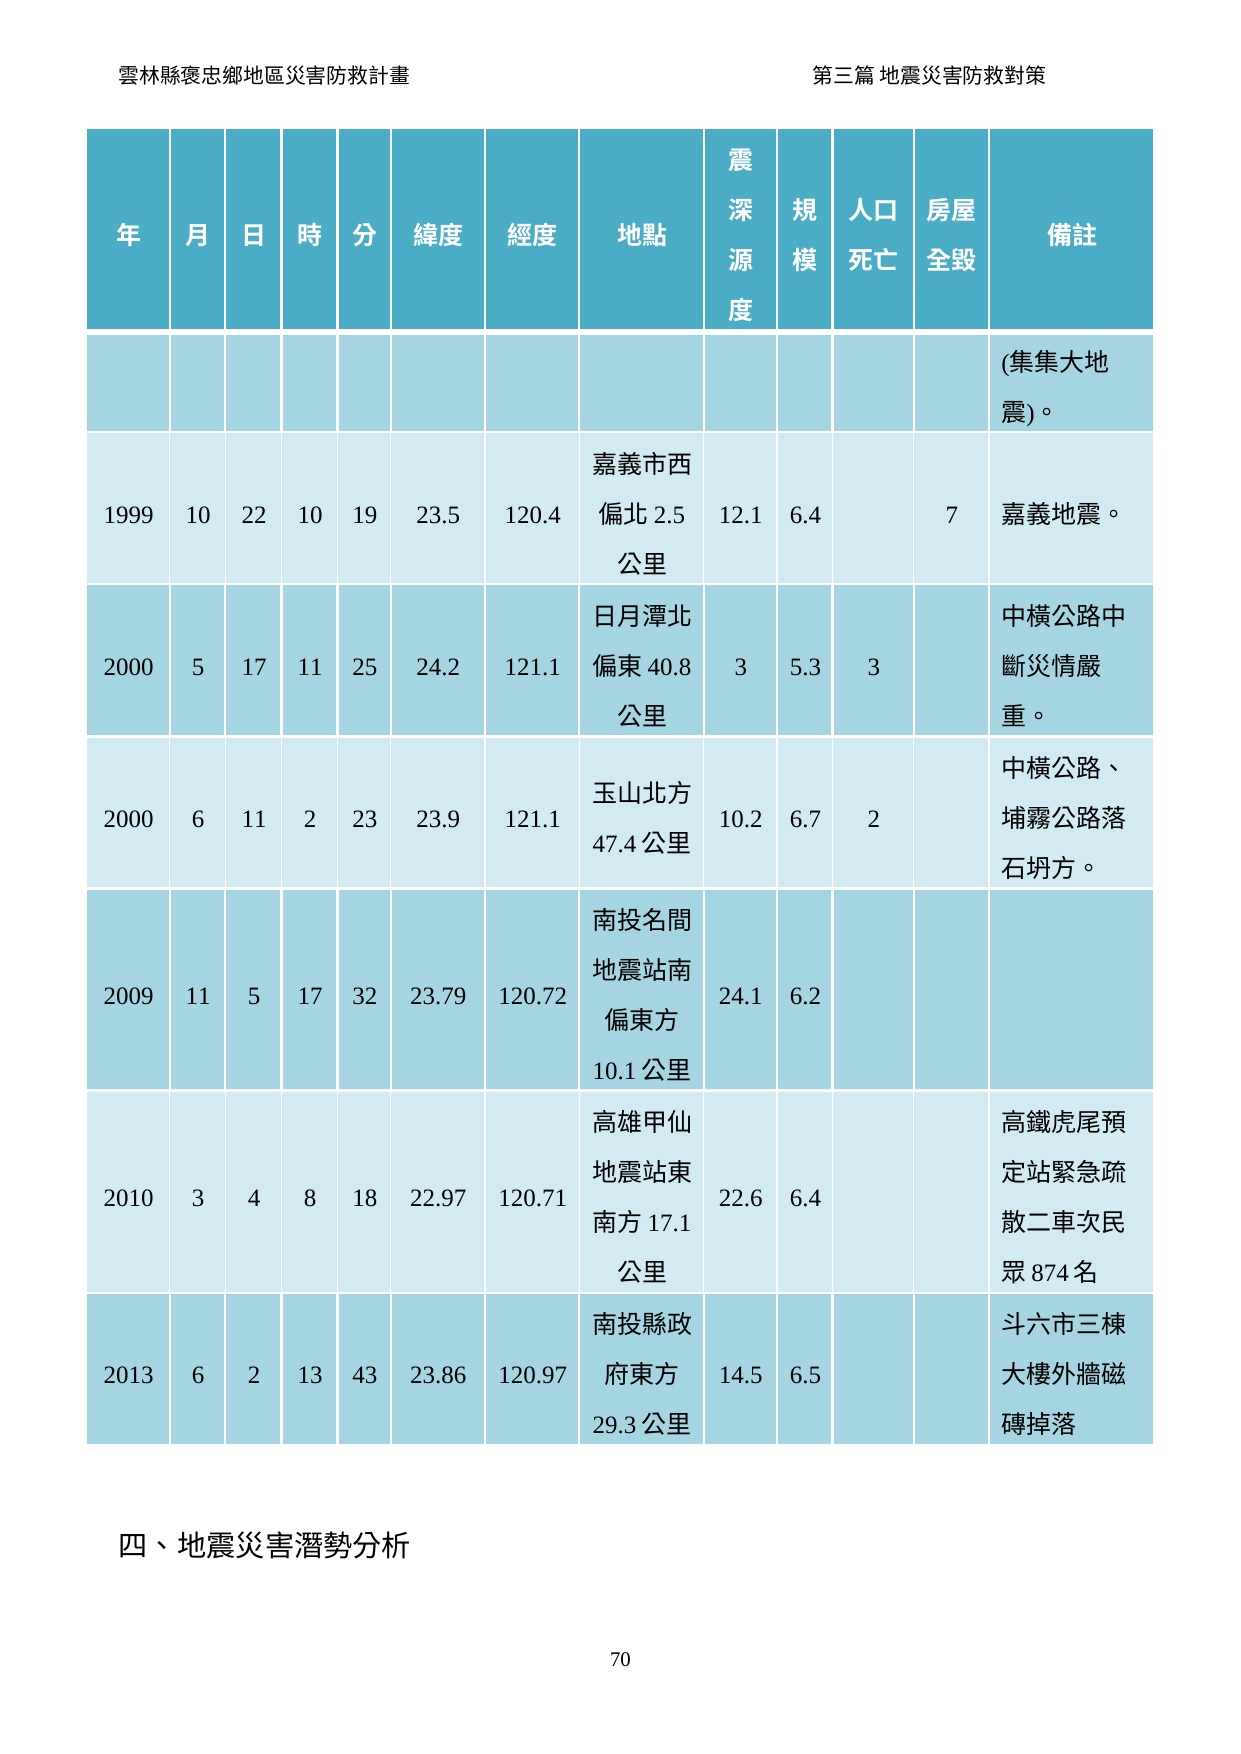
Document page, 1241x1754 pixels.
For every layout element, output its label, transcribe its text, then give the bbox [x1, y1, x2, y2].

table_cell 3 [170, 1092, 225, 1292]
table_cell 23 [338, 738, 390, 887]
table_cell 24.2 [392, 585, 484, 735]
table_cell 25 [339, 585, 390, 735]
table_header 分 [339, 129, 390, 329]
table_cell [778, 335, 831, 431]
table_cell 120.72 [486, 890, 578, 1089]
table_cell 5.3 [778, 585, 831, 735]
table_cell [914, 1092, 988, 1292]
table_cell 23.5 [391, 433, 484, 583]
table_cell 高鐵虎尾預定站緊急疏散二車次民眾874名 [990, 1092, 1153, 1292]
table_cell 6 [170, 738, 225, 887]
table_header 人口死亡 [834, 129, 913, 329]
table_cell [580, 335, 703, 431]
table_cell 13 [283, 1294, 336, 1444]
table_cell [990, 890, 1153, 1089]
table_cell [914, 738, 988, 887]
table_cell [915, 335, 988, 431]
table_cell 6.4 [778, 1092, 832, 1292]
table_cell 中橫公路、埔霧公路落石坍方。 [990, 738, 1153, 887]
table_header 月 [171, 129, 224, 329]
table_cell 3 [705, 585, 776, 735]
table_header 年 [87, 129, 169, 329]
table_header 地點 [580, 129, 703, 329]
table_cell [833, 1092, 913, 1292]
table_cell 19 [338, 433, 390, 583]
table_cell [339, 335, 390, 431]
table_cell 7 [914, 433, 988, 583]
table_cell 24.1 [705, 890, 776, 1089]
table_cell [283, 335, 336, 431]
table_cell 6.4 [778, 433, 832, 583]
table_cell 6.5 [778, 1294, 831, 1444]
table_cell 120.97 [486, 1294, 578, 1444]
table_cell 南投名間地震站南偏東方10.1公里 [580, 890, 703, 1089]
table_cell 8 [282, 1092, 337, 1292]
table_cell 32 [339, 890, 390, 1089]
table_cell 2009 [87, 890, 169, 1089]
table_cell 2 [833, 738, 913, 887]
table_cell 10.2 [704, 738, 776, 887]
table_cell 22 [226, 433, 281, 583]
table_header 備註 [990, 129, 1153, 329]
table_cell [392, 335, 484, 431]
table_cell 120.4 [486, 433, 579, 583]
table_cell 18 [338, 1092, 390, 1292]
table_cell [834, 890, 913, 1089]
table_cell [915, 1294, 988, 1444]
table_cell 11 [226, 738, 281, 887]
table_cell 22.6 [704, 1092, 776, 1292]
table_cell 6.7 [778, 738, 832, 887]
table_cell [915, 890, 988, 1089]
table_cell [486, 335, 578, 431]
table_cell 14.5 [705, 1294, 776, 1444]
table_cell 高雄甲仙地震站東南方17.1公里 [580, 1092, 703, 1292]
table_cell [226, 335, 280, 431]
table_cell 5 [226, 890, 280, 1089]
table_cell 玉山北方47.4公里 [580, 738, 703, 887]
table_cell [834, 335, 913, 431]
table_cell 2013 [87, 1294, 169, 1444]
table_cell 121.1 [486, 738, 579, 887]
table_cell 4 [226, 1092, 281, 1292]
table_cell 11 [283, 585, 336, 735]
table_cell 斗六市三棟大樓外牆磁磚掉落 [990, 1294, 1153, 1444]
table_cell 6.2 [778, 890, 831, 1089]
table_cell 嘉義地震。 [990, 433, 1153, 583]
table_cell 日月潭北偏東40.8公里 [580, 585, 703, 735]
table_cell 3 [834, 585, 913, 735]
table_header 震深源度 [705, 129, 776, 329]
table_cell [834, 1294, 913, 1444]
table_cell [833, 433, 913, 583]
table_header 日 [226, 129, 280, 329]
table_cell 43 [339, 1294, 390, 1444]
table_header 時 [283, 129, 336, 329]
table_cell 23.79 [392, 890, 484, 1089]
table_header 規 模 [778, 129, 831, 329]
table_cell 2 [226, 1294, 280, 1444]
table_cell 10 [282, 433, 337, 583]
table_cell (集集大地震)。 [990, 335, 1153, 431]
table_cell 2000 [87, 738, 169, 887]
table_cell [705, 335, 776, 431]
table_cell 10 [170, 433, 225, 583]
table_header 房屋全毀 [915, 129, 988, 329]
table_cell 17 [283, 890, 336, 1089]
table_cell 121.1 [486, 585, 578, 735]
table_header 緯度 [392, 129, 484, 329]
table_cell 2000 [87, 585, 169, 735]
table_cell 22.97 [391, 1092, 484, 1292]
table_cell 6 [171, 1294, 224, 1444]
table_header 經度 [486, 129, 578, 329]
table_cell [87, 335, 169, 431]
list 地震災害潛勢分析 [118, 1500, 1122, 1575]
table_cell 11 [171, 890, 224, 1089]
table_cell 12.1 [704, 433, 776, 583]
table_cell 23.9 [391, 738, 484, 887]
table_cell 120.71 [486, 1092, 579, 1292]
table_cell 中橫公路中斷災情嚴重。 [990, 585, 1153, 735]
table_cell 2 [282, 738, 337, 887]
table_cell [171, 335, 224, 431]
table_cell 1999 [87, 433, 169, 583]
table_cell 5 [171, 585, 224, 735]
table_cell 南投縣政府東方29.3公里 [580, 1294, 703, 1444]
table_cell 2010 [87, 1092, 169, 1292]
table_cell [915, 585, 988, 735]
table_cell 17 [226, 585, 280, 735]
table_cell 23.86 [392, 1294, 484, 1444]
table_cell 嘉義市西偏北2.5公里 [580, 433, 703, 583]
